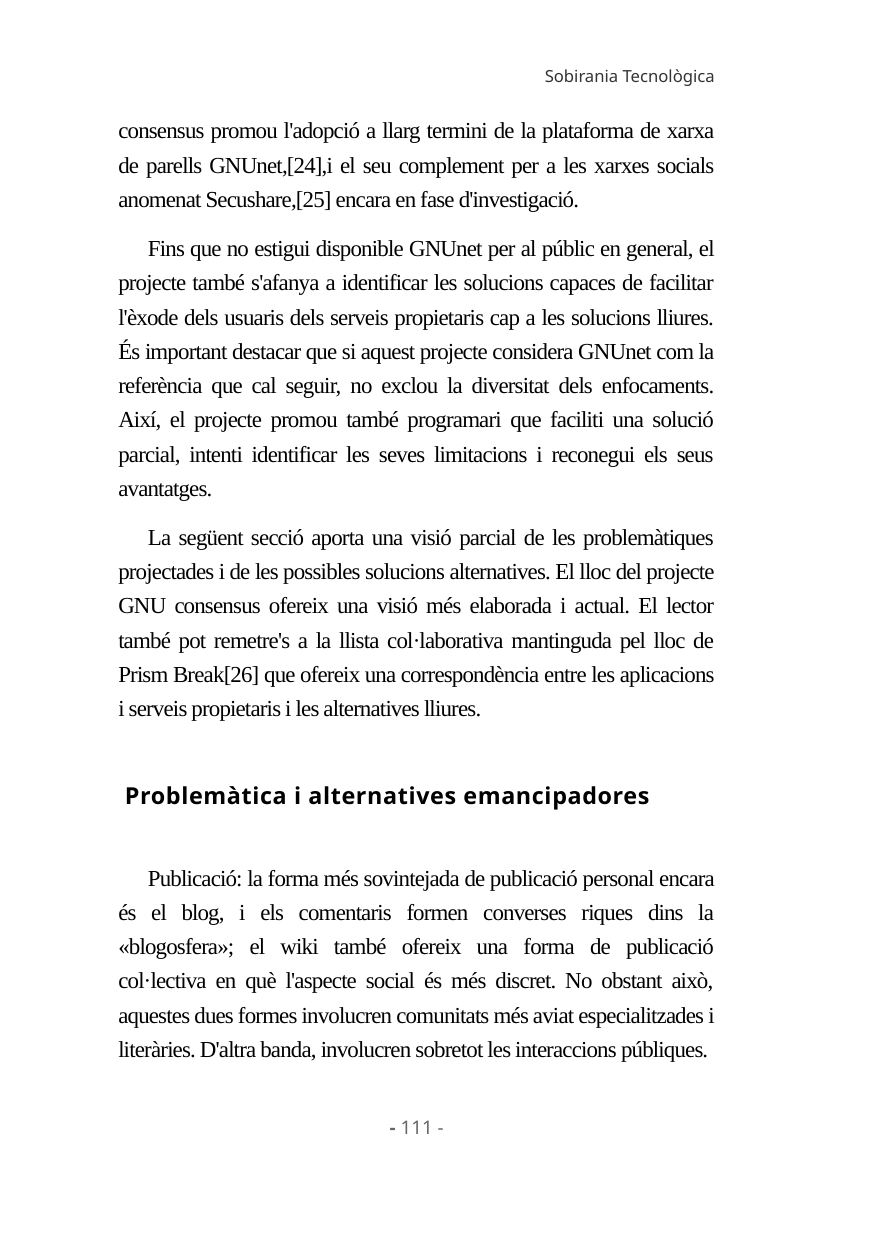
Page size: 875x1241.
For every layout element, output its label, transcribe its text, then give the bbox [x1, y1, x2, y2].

text La següent secció aporta una visió parcial de les problemàtiques projectades i de les possibles solucions alternatives. El lloc del projecte GNU consensus ofereix una visió més elaborada i actual. El lector també pot remetre's a la llista col·laborativa mantinguda pel lloc de Prism Break[26] que ofereix una correspondència entre les aplicacions i serveis propietaris i les alternatives lliures. [118, 518, 714, 723]
text consensus promou l'adopció a llarg termini de la plataforma de xarxa de parells GNUnet,[24],i el seu complement per a les xarxes socials anomenat Secushare,[25] encara en fase d'investigació. [118, 111, 714, 214]
subtitle Problemàtica i alternatives emancipadores [118, 780, 714, 811]
text Publicació: la forma més sovintejada de publicació personal encara és el blog, i els comentaris formen converses riques dins la «blogosfera»; el wiki també ofereix una forma de publicació col·lectiva en què l'aspecte social és més discret. No obstant això, aquestes dues formes involucren comunitats més aviat especialitzades i literàries. D'altra banda, involucren sobretot les interaccions públiques. [118, 859, 714, 1064]
text Fins que no estigui disponible GNUnet per al públic en general, el projecte també s'afanya a identificar les solucions capaces de facilitar l'èxode dels usuaris dels serveis propietaris cap a les solucions lliures. És important destacar que si aquest projecte considera GNUnet com la referència que cal seguir, no exclou la diversitat dels enfocaments. Així, el projecte promou també programari que faciliti una solució parcial, intenti identificar les seves limitacions i reconegui els seus avantatges. [118, 229, 714, 503]
